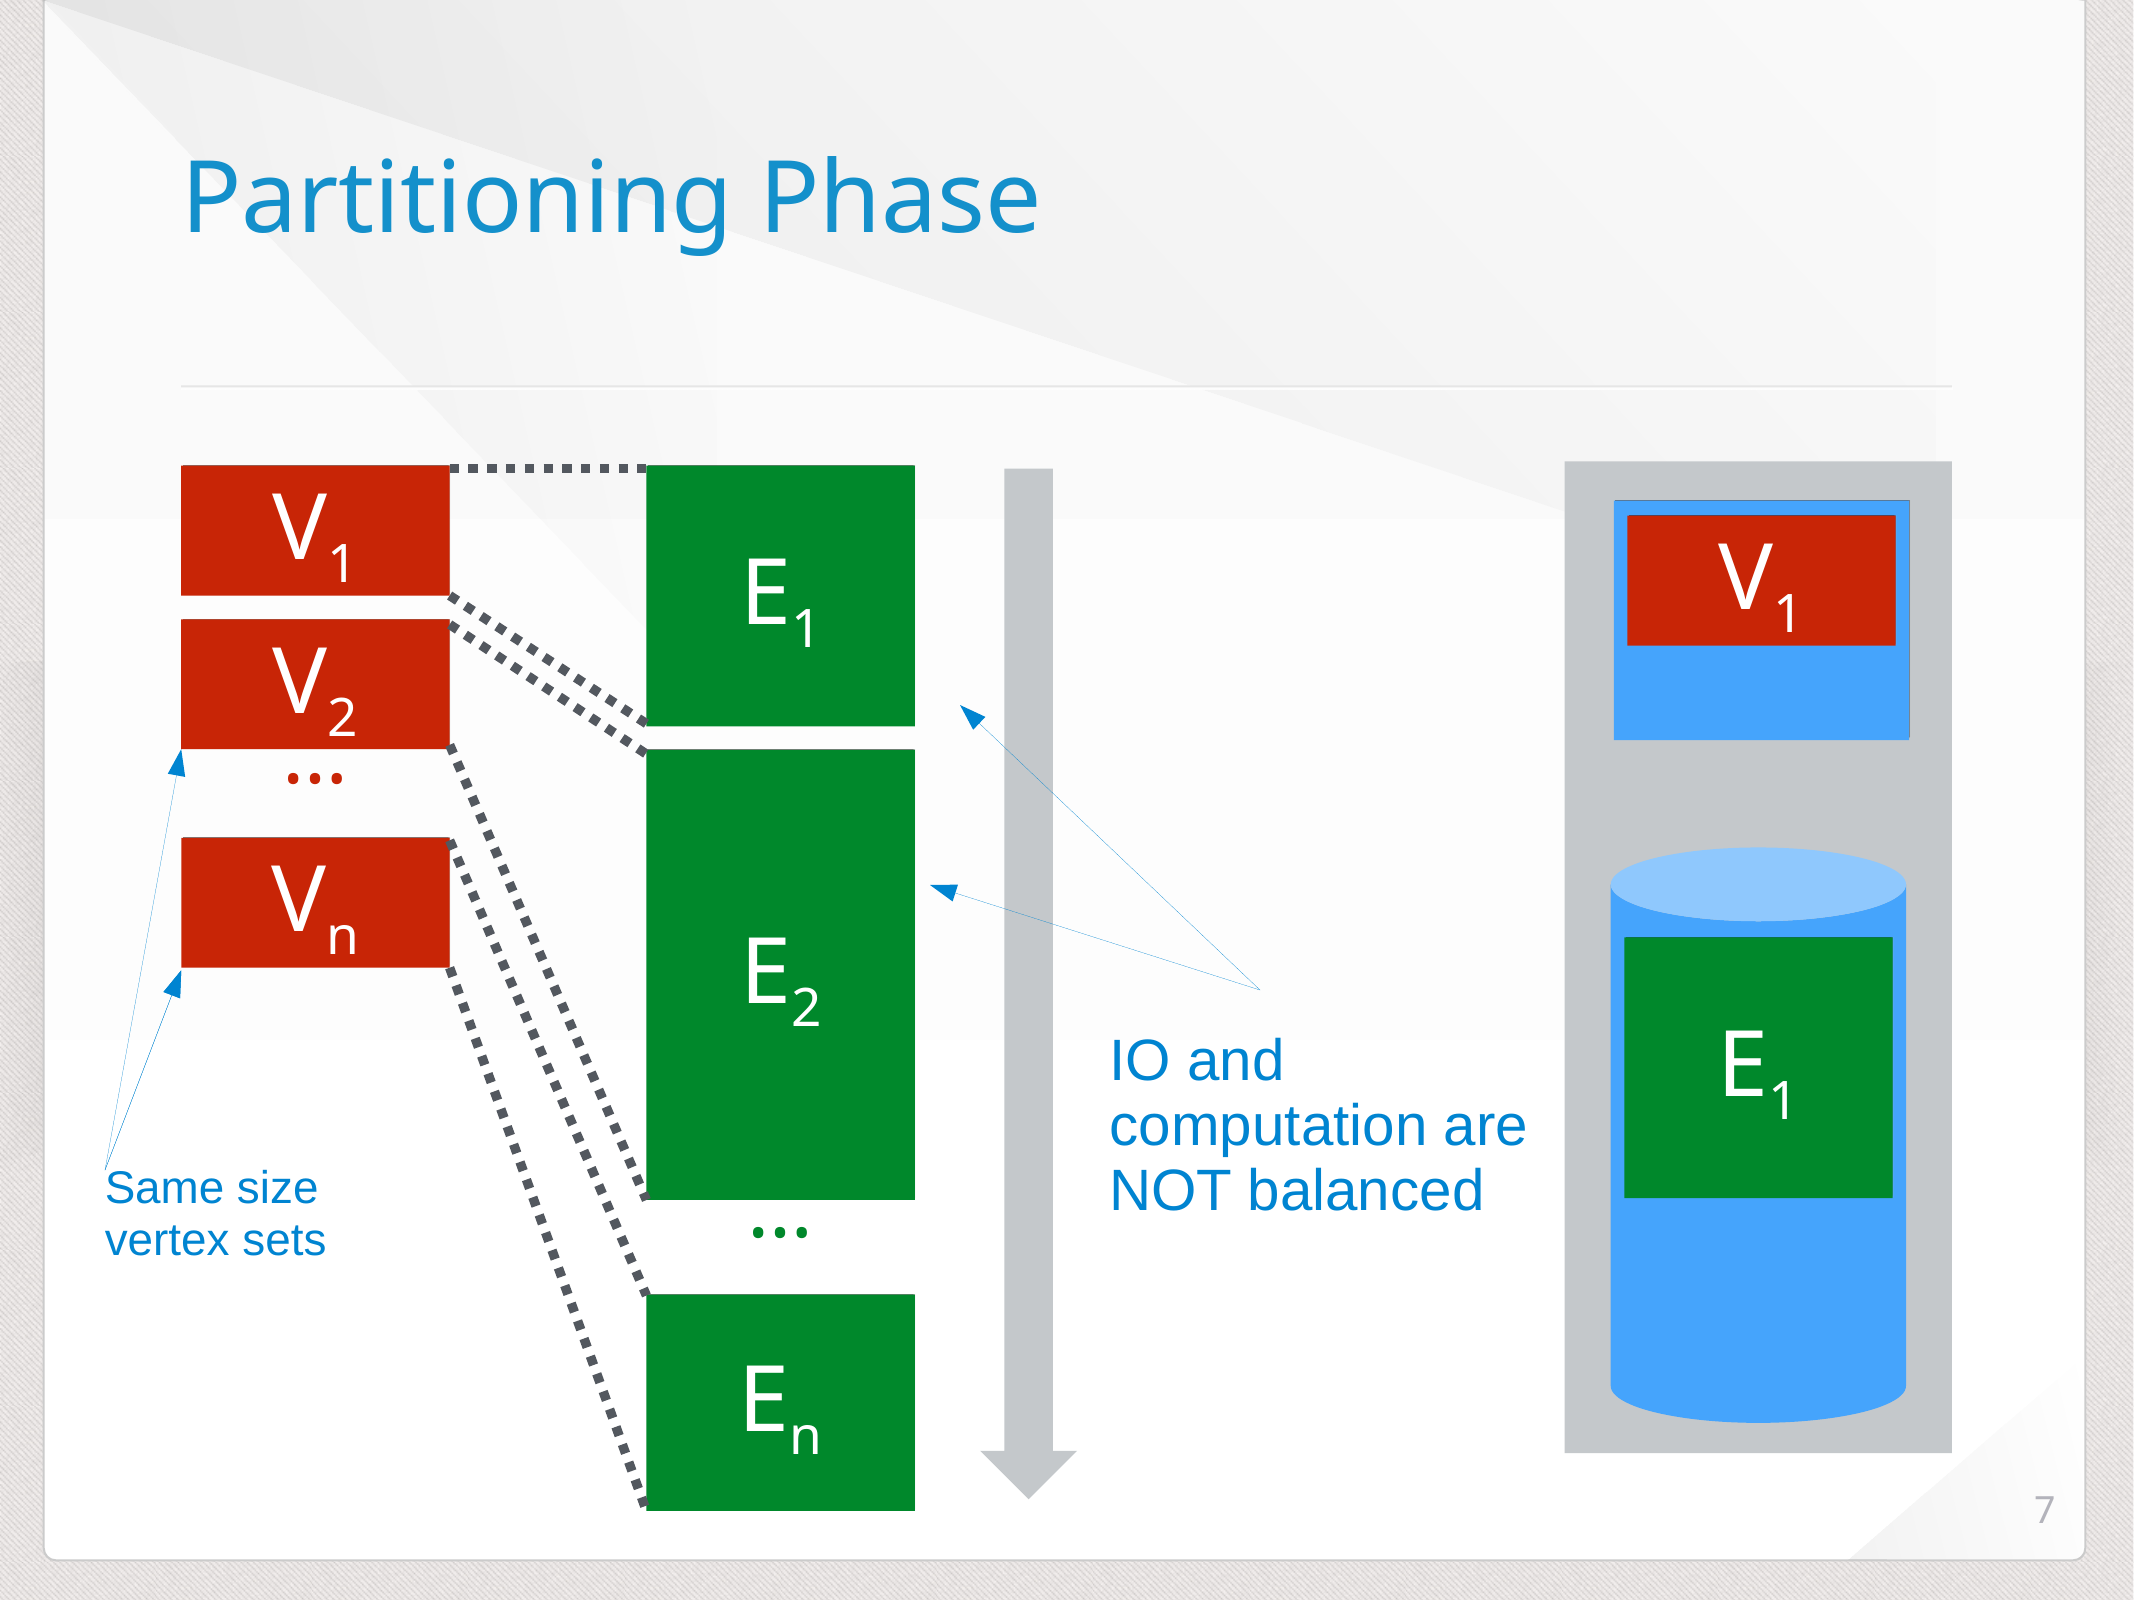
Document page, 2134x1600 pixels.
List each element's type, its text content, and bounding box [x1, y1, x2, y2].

text_box Same size vertex sets [90, 1155, 361, 1315]
text_box [1004, 748, 1053, 923]
text_box [980, 909, 1078, 1500]
text_box V1 [181, 465, 450, 596]
text_box … [274, 671, 357, 809]
text_box V2 [181, 619, 450, 750]
text_box … [739, 1125, 822, 1263]
text_box E2 [646, 749, 915, 1200]
text_box Vn [181, 837, 450, 968]
title Where We are Compared to the Goal to Beat ? [1610, 847, 1907, 922]
picture [0, 0, 2134, 1600]
text_box [1004, 468, 1053, 792]
text_box [1564, 461, 1952, 1454]
text_box E1 [1624, 937, 1893, 1199]
text_box V1 [1627, 515, 1896, 646]
title Partitioning Phase [181, 135, 1953, 344]
text_box En [646, 1294, 915, 1511]
slide_number [1909, 1476, 2071, 1548]
text_box IO and computation are NOT balanced [1095, 1020, 1591, 1396]
text_box E1 [646, 465, 915, 727]
